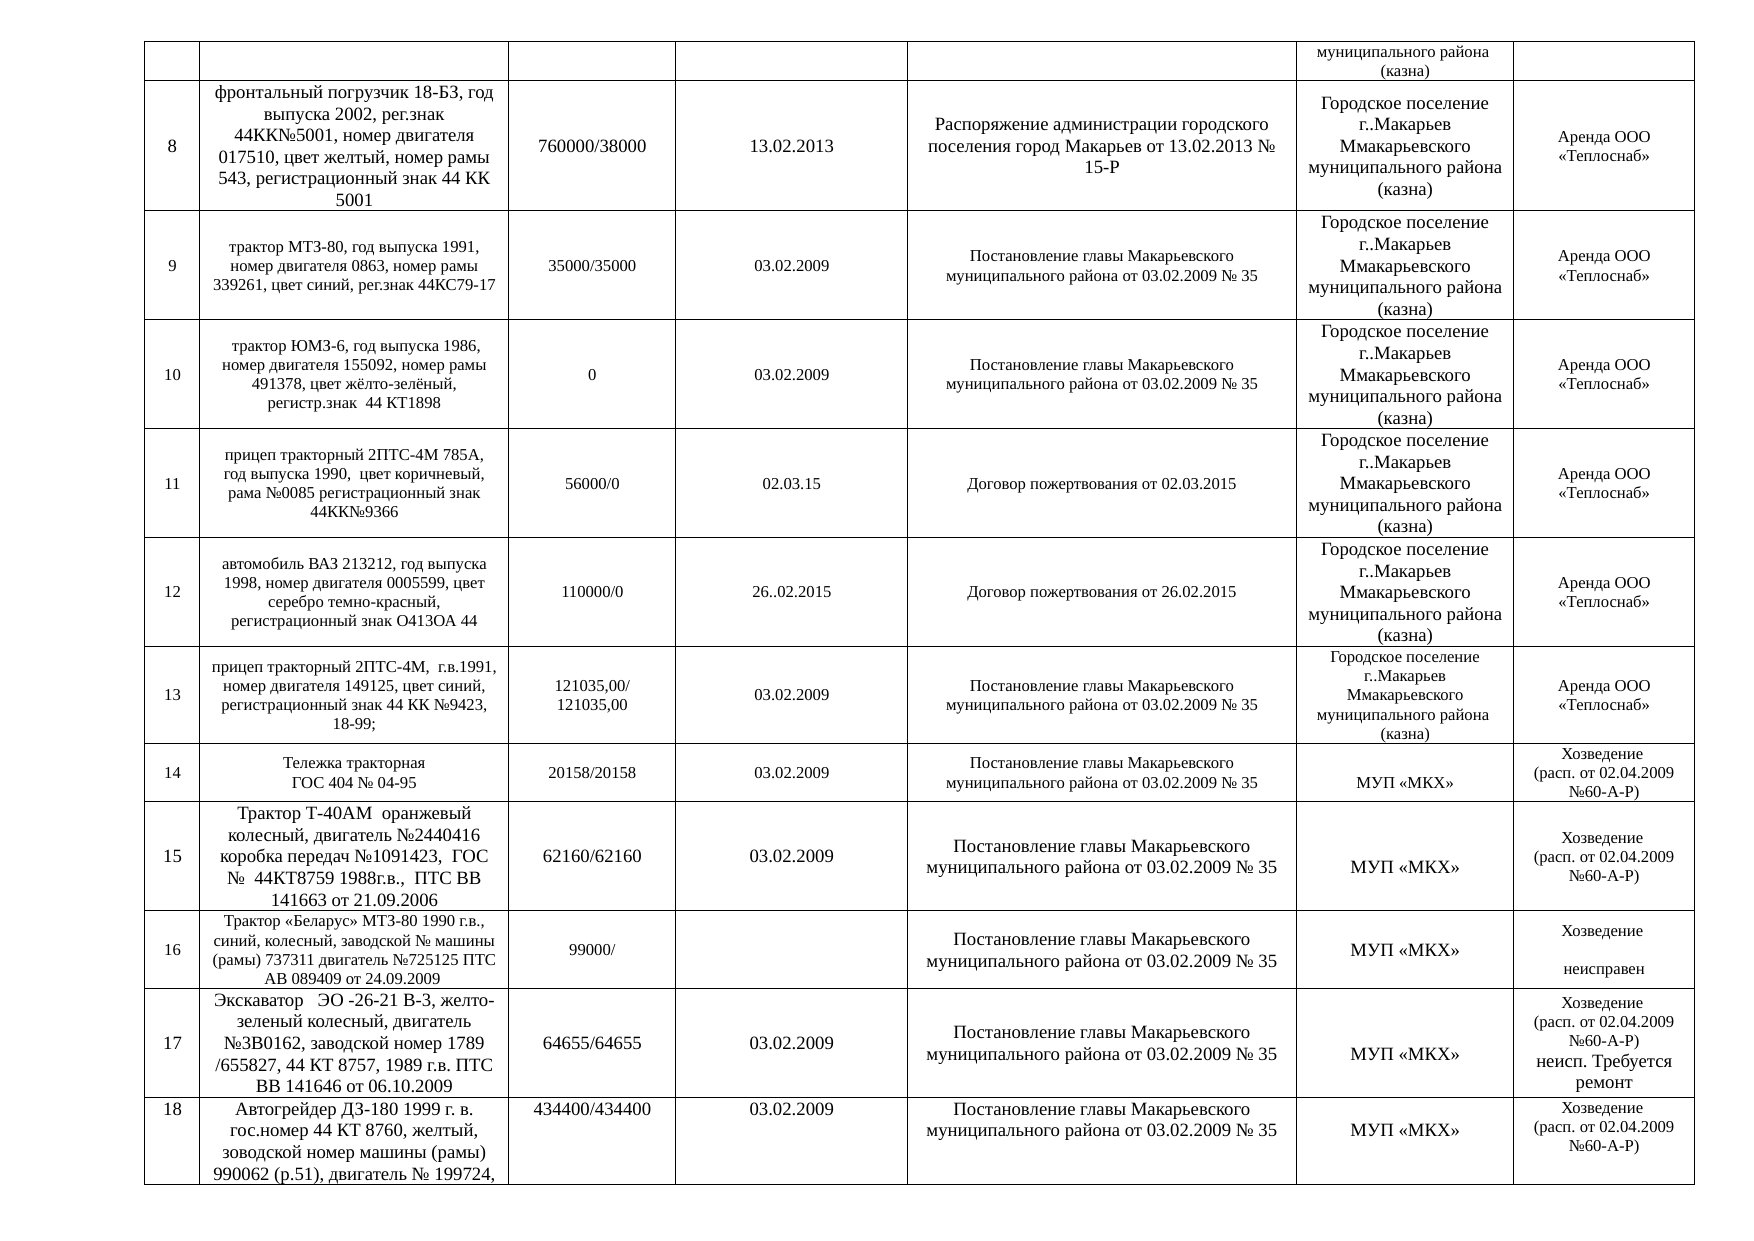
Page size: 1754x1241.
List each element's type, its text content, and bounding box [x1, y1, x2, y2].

table_cell Автогрейдер ДЗ-180 1999 г. в. гос.номер 44 КТ 8760, желтый, зоводской номер машины (рамы) 990062 (р.51), двигатель № 199724, [200, 1098, 508, 1184]
table_cell 99000/ [509, 911, 675, 988]
table_cell 64655/64655 [509, 989, 675, 1097]
table_cell Постановление главы Макарьевского муниципального района от 03.02.2009 № 35 [908, 1098, 1296, 1184]
table_cell 11 [145, 429, 199, 537]
table_cell Хозведение неисправен [1514, 911, 1694, 988]
table_cell МУП «МКХ» [1297, 911, 1513, 988]
table_cell фронтальный погрузчик 18-БЗ, год выпуска 2002, рег.знак 44КК№5001, номер двигателя 017510, цвет желтый, номер рамы 543, регистрационный знак 44 КК 5001 [200, 81, 508, 210]
table_cell Хозведение (расп. от 02.04.2009 №60-А-Р) [1514, 744, 1694, 801]
table_cell Городское поселение г..Макарьев Ммакарьевского муниципального района (казна) [1297, 81, 1513, 210]
table_cell 110000/0 [509, 538, 675, 646]
table_cell 121035,00/ 121035,00 [509, 647, 675, 743]
table_cell Хозведение (расп. от 02.04.2009 №60-А-Р) [1514, 1098, 1694, 1184]
table_cell 03.02.2009 [676, 320, 907, 428]
table_cell Постановление главы Макарьевского муниципального района от 03.02.2009 № 35 [908, 320, 1296, 428]
table_cell прицеп тракторный 2ПТС-4М, г.в.1991, номер двигателя 149125, цвет синий, регистрационный знак 44 КК №9423, 18-99; [200, 647, 508, 743]
table_cell Аренда ООО «Теплоснаб» [1514, 429, 1694, 537]
table_cell [200, 42, 508, 80]
table_cell Городское поселение г..Макарьев Ммакарьевского муниципального района (казна) [1297, 211, 1513, 319]
table_cell Тележка тракторная ГОС 404 № 04-95 [200, 744, 508, 801]
table_cell 20158/20158 [509, 744, 675, 801]
table_cell 62160/62160 [509, 802, 675, 910]
table_cell 03.02.2009 [676, 647, 907, 743]
table_cell МУП «МКХ» [1297, 744, 1513, 801]
table_cell 03.02.2009 [676, 744, 907, 801]
table_cell Аренда ООО «Теплоснаб» [1514, 320, 1694, 428]
table_cell 14 [145, 744, 199, 801]
table_cell Хозведение (расп. от 02.04.2009 №60-А-Р) неисп. Требуется ремонт [1514, 989, 1694, 1097]
table_cell Городское поселение г..Макарьев Ммакарьевского муниципального района (казна) [1297, 538, 1513, 646]
table_cell 760000/38000 [509, 81, 675, 210]
table_cell Договор пожертвования от 26.02.2015 [908, 538, 1296, 646]
table_cell муниципального района (казна) [1297, 42, 1513, 80]
table_cell Экскаватор ЭО -26-21 В-3, желто-зеленый колесный, двигатель №3В0162, заводской номер 1789 /655827, 44 КТ 8757, 1989 г.в. ПТС ВВ 141646 от 06.10.2009 [200, 989, 508, 1097]
table_cell 26..02.2015 [676, 538, 907, 646]
table_cell Аренда ООО «Теплоснаб» [1514, 81, 1694, 210]
table_cell 8 [145, 81, 199, 210]
table_cell 17 [145, 989, 199, 1097]
table_cell Аренда ООО «Теплоснаб» [1514, 647, 1694, 743]
table_cell Постановление главы Макарьевского муниципального района от 03.02.2009 № 35 [908, 989, 1296, 1097]
table_cell Городское поселение г..Макарьев Ммакарьевского муниципального района (казна) [1297, 647, 1513, 743]
table_cell 03.02.2009 [676, 211, 907, 319]
table_cell 35000/35000 [509, 211, 675, 319]
table_cell Городское поселение г..Макарьев Ммакарьевского муниципального района (казна) [1297, 429, 1513, 537]
table_cell 18 [145, 1098, 199, 1184]
table_cell Договор пожертвования от 02.03.2015 [908, 429, 1296, 537]
table_cell Городское поселение г..Макарьев Ммакарьевского муниципального района (казна) [1297, 320, 1513, 428]
table_cell 434400/434400 [509, 1098, 675, 1184]
table_cell [145, 42, 199, 80]
table_cell 03.02.2009 [676, 802, 907, 910]
table_cell Постановление главы Макарьевского муниципального района от 03.02.2009 № 35 [908, 911, 1296, 988]
table_cell [676, 42, 907, 80]
table_cell Постановление главы Макарьевского муниципального района от 03.02.2009 № 35 [908, 744, 1296, 801]
table_cell Трактор Т-40АМ оранжевый колесный, двигатель №2440416 коробка передач №1091423, ГОС № 44КТ8759 1988г.в., ПТС ВВ 141663 от 21.09.2006 [200, 802, 508, 910]
table_cell 9 [145, 211, 199, 319]
table_cell 16 [145, 911, 199, 988]
table_cell автомобиль ВАЗ 213212, год выпуска 1998, номер двигателя 0005599, цвет серебро темно-красный, регистрационный знак О413ОА 44 [200, 538, 508, 646]
table_cell 10 [145, 320, 199, 428]
table_cell трактор МТЗ-80, год выпуска 1991, номер двигателя 0863, номер рамы 339261, цвет синий, рег.знак 44КС79-17 [200, 211, 508, 319]
table_cell Постановление главы Макарьевского муниципального района от 03.02.2009 № 35 [908, 802, 1296, 910]
table_cell МУП «МКХ» [1297, 989, 1513, 1097]
table_cell Хозведение (расп. от 02.04.2009 №60-А-Р) [1514, 802, 1694, 910]
table_cell МУП «МКХ» [1297, 802, 1513, 910]
table_cell МУП «МКХ» [1297, 1098, 1513, 1184]
table_cell трактор ЮМЗ-6, год выпуска 1986, номер двигателя 155092, номер рамы 491378, цвет жёлто-зелёный, регистр.знак 44 КТ1898 [200, 320, 508, 428]
table_cell 03.02.2009 [676, 989, 907, 1097]
table_cell 02.03.15 [676, 429, 907, 537]
table_cell 0 [509, 320, 675, 428]
table_cell 13 [145, 647, 199, 743]
table_cell Аренда ООО «Теплоснаб» [1514, 211, 1694, 319]
table_cell 12 [145, 538, 199, 646]
table_cell прицеп тракторный 2ПТС-4М 785А, год выпуска 1990, цвет коричневый, рама №0085 регистрационный знак 44КК№9366 [200, 429, 508, 537]
table_cell Постановление главы Макарьевского муниципального района от 03.02.2009 № 35 [908, 211, 1296, 319]
table_cell [1514, 42, 1694, 80]
table_cell 13.02.2013 [676, 81, 907, 210]
table_cell Постановление главы Макарьевского муниципального района от 03.02.2009 № 35 [908, 647, 1296, 743]
table_cell 56000/0 [509, 429, 675, 537]
table_cell Аренда ООО «Теплоснаб» [1514, 538, 1694, 646]
table_cell Распоряжение администрации городского поселения город Макарьев от 13.02.2013 № 15-Р [908, 81, 1296, 210]
table_cell 15 [145, 802, 199, 910]
table_cell [908, 42, 1296, 80]
table_cell [676, 911, 907, 988]
table_cell Трактор «Беларус» МТЗ-80 1990 г.в., синий, колесный, заводской № машины (рамы) 737311 двигатель №725125 ПТС АВ 089409 от 24.09.2009 [200, 911, 508, 988]
table_cell [509, 42, 675, 80]
table_cell 03.02.2009 [676, 1098, 907, 1184]
